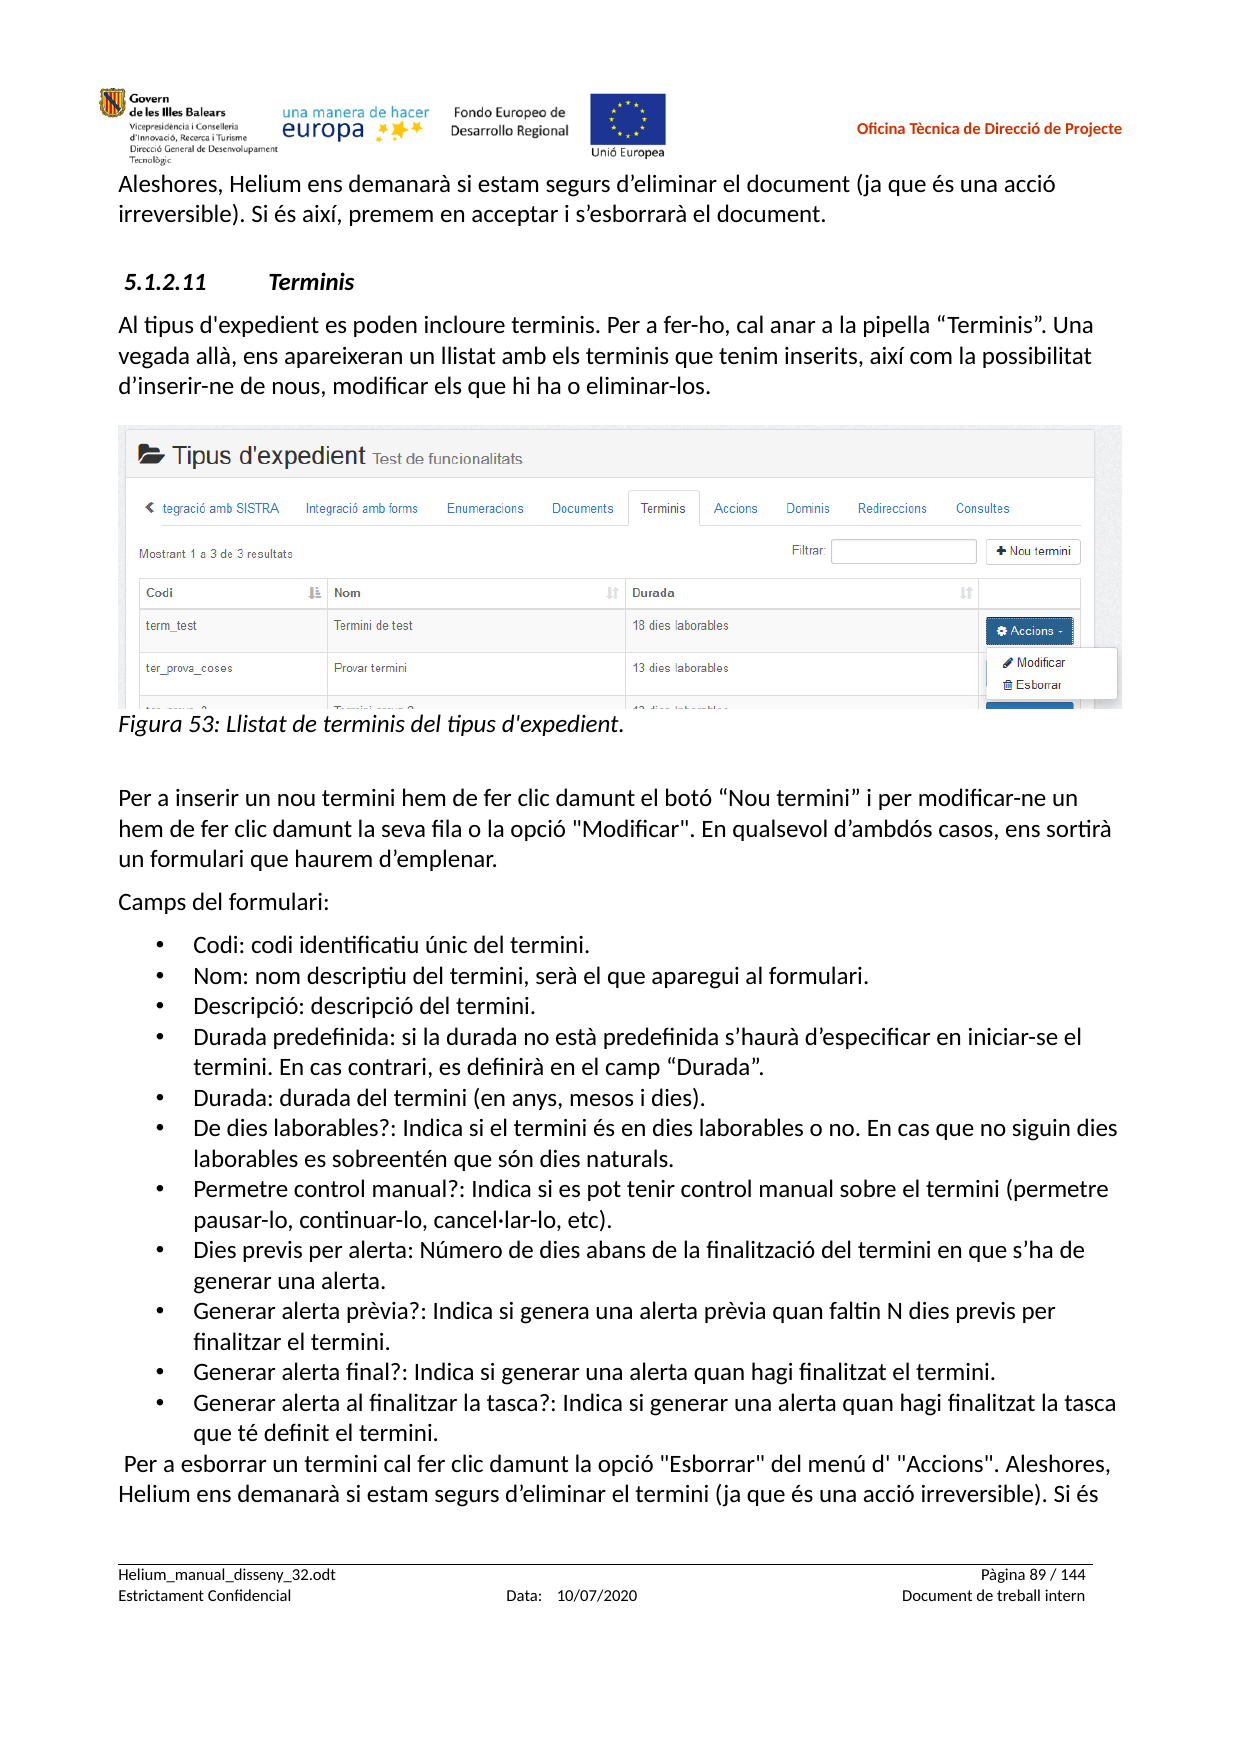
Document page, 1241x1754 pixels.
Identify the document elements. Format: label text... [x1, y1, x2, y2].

picture [99, 87, 668, 166]
text Per a inserir un nou termini hem de fer clic damunt el botó “Nou termini” i per modificar-ne un hem de fer clic damunt la seva fila o la opció "Modificar". En qualsevol d’ambdós casos, ens sortirà un formulari que haurem d’emplenar. [118, 782, 1122, 874]
text Per a esborrar un termini cal fer clic damunt la opció "Esborrar" del menú d' "Accions". Aleshores, Helium ens demanarà si estam segurs d’eliminar el termini (ja que és una acció irreversible). Si és [118, 1448, 1122, 1509]
list Permetre control manual?: Indica si es pot tenir control manual sobre el termini (permetre pausar-lo, continuar-lo, cancel·lar-lo, etc). [156, 1173, 1122, 1234]
text Camps del formulari: [118, 886, 1122, 917]
text Figura 53: Llistat de terminis del tipus d'expedient. [118, 709, 1122, 739]
text Al tipus d'expedient es poden incloure terminis. Per a fer-ho, cal anar a la pipella “Terminis”. Una vegada allà, ens apareixeran un llistat amb els terminis que tenim inserits, així com la possibilitat d’inserir-ne de nous, modificar els que hi ha o eliminar-los. [118, 309, 1122, 401]
picture [118, 425, 1123, 709]
list Generar alerta prèvia?: Indica si genera una alerta prèvia quan faltin N dies previs per finalitzar el termini. [156, 1296, 1122, 1357]
list Durada predefinida: si la durada no està predefinida s’haurà d’especificar en iniciar-se el termini. En cas contrari, es definirà en el camp “Durada”. [156, 1021, 1122, 1082]
list Generar alerta al finalitzar la tasca?: Indica si generar una alerta quan hagi finalitzat la tasca que té definit el termini. [156, 1387, 1122, 1448]
text Aleshores, Helium ens demanarà si estam segurs d’eliminar el document (ja que és una acció irreversible). Si és així, premem en acceptar i s’esborrarà el document. [118, 168, 1122, 229]
list Dies previs per alerta: Número de dies abans de la finalització del termini en que s’ha de generar una alerta. [156, 1234, 1122, 1296]
list De dies laborables?: Indica si el termini és en dies laborables o no. En cas que no siguin dies laborables es sobreentén que són dies naturals. [156, 1112, 1122, 1173]
list Durada: durada del termini (en anys, mesos i dies). [156, 1082, 1122, 1112]
list Nom: nom descriptiu del termini, serà el que aparegui al formulari. [156, 960, 1122, 990]
list Generar alerta final?: Indica si generar una alerta quan hagi finalitzat el termini. [156, 1357, 1122, 1387]
subtitle Terminis [118, 266, 1122, 297]
list Codi: codi identificatiu únic del termini. [156, 929, 1122, 960]
list Descripció: descripció del termini. [156, 990, 1122, 1021]
